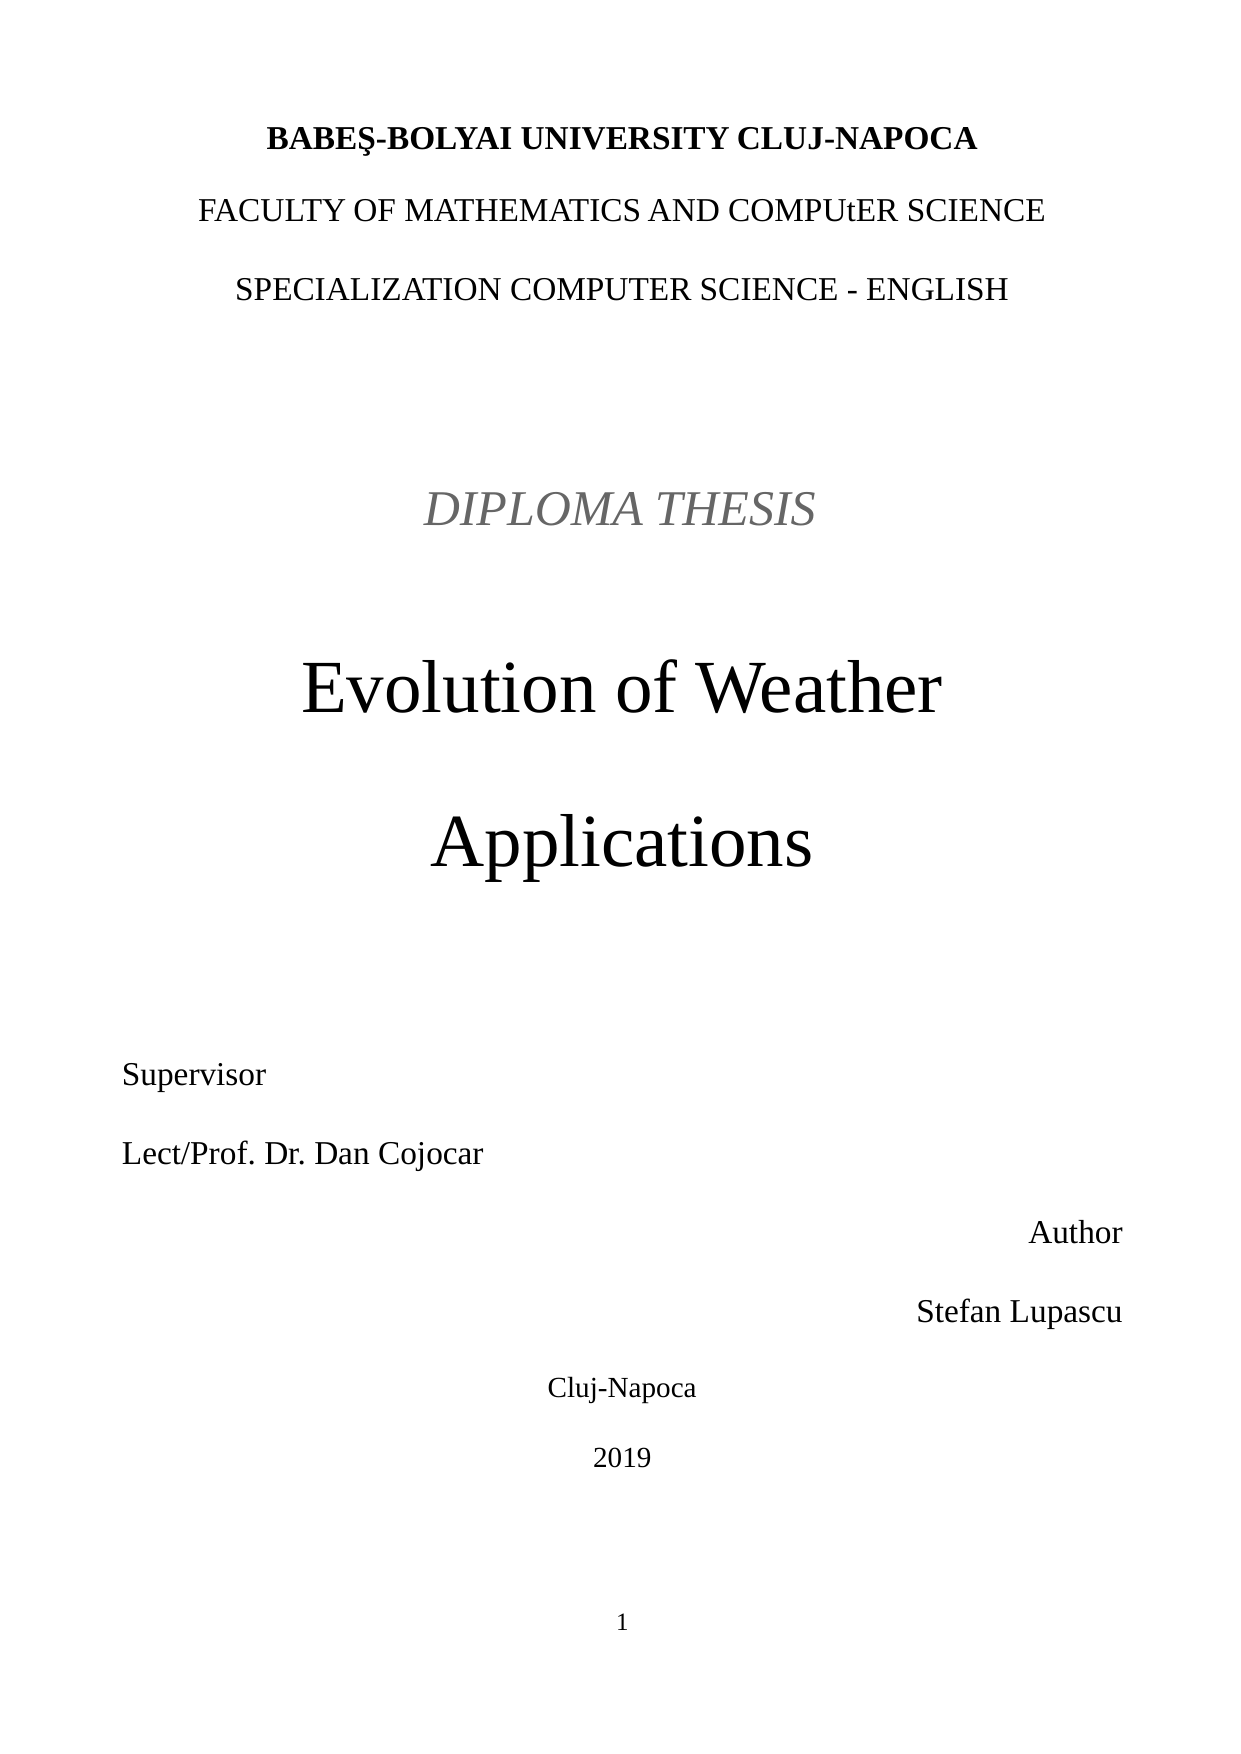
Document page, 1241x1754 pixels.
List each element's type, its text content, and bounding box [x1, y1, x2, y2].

text Stefan Lupascu [122, 1291, 1122, 1329]
text DIPLOMA THESIS [122, 478, 1122, 536]
text SPECIALIZATION COMPUTER SCIENCE - ENGLISH [122, 269, 1122, 307]
text BABEŞ-BOLYAI UNIVERSITY CLUJ-NAPOCA [122, 118, 1122, 156]
text Evolution of Weather Applications [122, 642, 1122, 882]
text Lect/Prof. Dr. Dan Cojocar [122, 1133, 1122, 1171]
text 2019 [122, 1440, 1122, 1474]
text Author [122, 1212, 1122, 1250]
text Cluj-Napoca [122, 1370, 1122, 1403]
text Supervisor [122, 1054, 1122, 1092]
text FACULTY OF MATHEMATICS AND COMPUtER SCIENCE [122, 190, 1122, 228]
